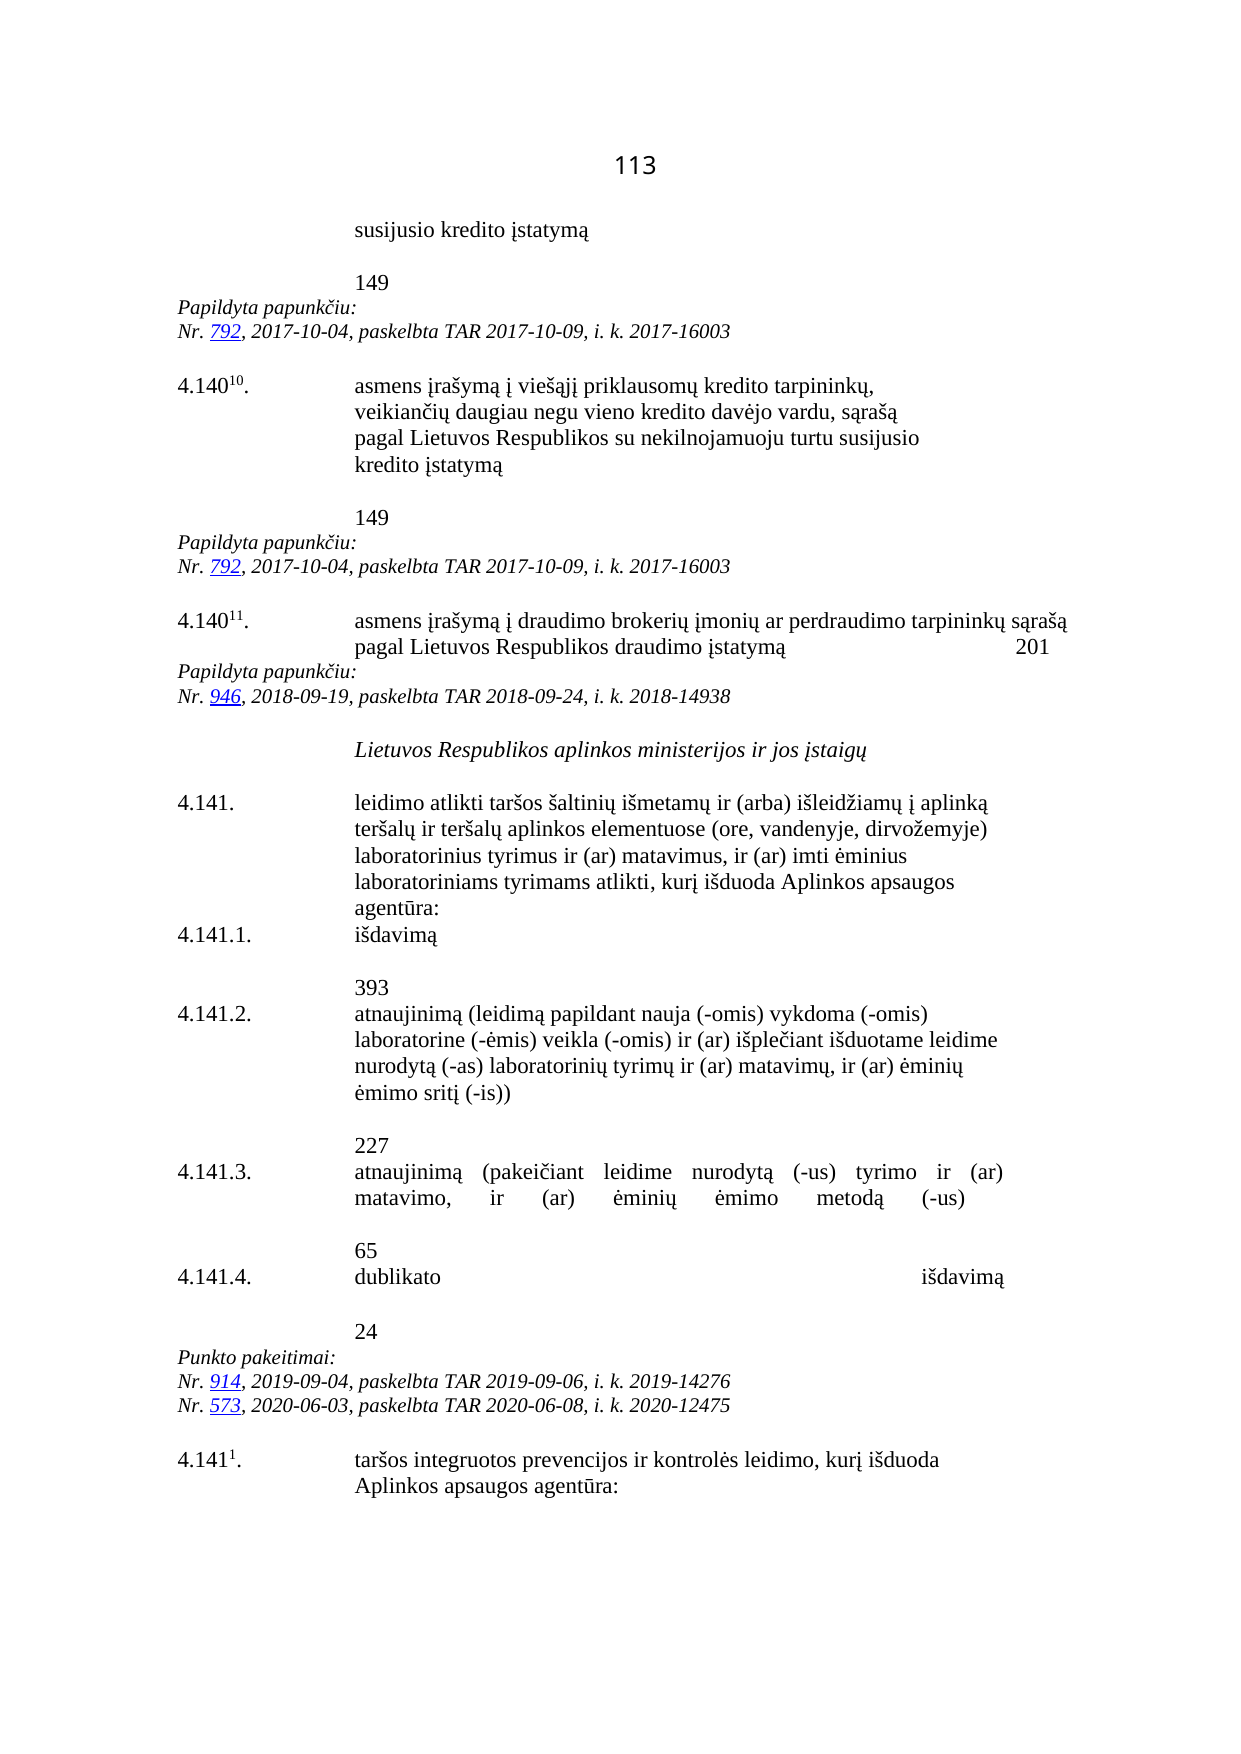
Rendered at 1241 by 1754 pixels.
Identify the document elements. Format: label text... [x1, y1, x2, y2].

text Papildyta papunkčiu: [177, 295, 1093, 319]
text 4.141.3. atnaujinimą (pakeičiant leidime nurodytą (-us) tyrimo ir (ar) matavimo, ir (ar) ėminių ėmimo metodą (-us) 65 [177, 1158, 1004, 1263]
text 4.141. leidimo atlikti taršos šaltinių išmetamų ir (arba) išleidžiamų į aplinką teršalų ir teršalų aplinkos elementuose (ore, vandenyje, dirvožemyje) laboratorinius tyrimus ir (ar) matavimus, ir (ar) imti ėminius laboratoriniams tyrimams atlikti, kurį išduoda Aplinkos apsaugos agentūra: [177, 789, 1004, 921]
text Papildyta papunkčiu: [177, 659, 1093, 683]
text 4.141.4. dublikato išdavimą 24 [177, 1263, 1004, 1345]
text kredito įstatymą 149 [354, 451, 945, 530]
text 4.141.1. išdavimą 393 [177, 921, 1004, 1000]
text veikiančių daugiau negu vieno kredito davėjo vardu, sąrašą [354, 398, 945, 424]
text susijusio kredito įstatymą 149 [354, 216, 945, 295]
text 4.1411. taršos integruotos prevencijos ir kontrolės leidimo, kurį išduoda Aplinkos apsaugos agentūra: [177, 1446, 1004, 1498]
text Nr. 914, 2019-09-04, paskelbta TAR 2019-09-06, i. k. 2019-14276 [177, 1369, 1093, 1393]
text Nr. 792, 2017-10-04, paskelbta TAR 2017-10-09, i. k. 2017-16003 [177, 319, 1093, 343]
text 4.141.2. atnaujinimą (leidimą papildant nauja (-omis) vykdoma (-omis) laboratorine (-ėmis) veikla (-omis) ir (ar) išplečiant išduotame leidime nurodytą (-as) laboratorinių tyrimų ir (ar) matavimų, ir (ar) ėminių ėmimo sritį (-is)) 227 [177, 1000, 1004, 1158]
text pagal Lietuvos Respublikos su nekilnojamuoju turtu susijusio [354, 424, 945, 451]
text Nr. 792, 2017-10-04, paskelbta TAR 2017-10-09, i. k. 2017-16003 [177, 554, 1093, 578]
text 4.14010. asmens įrašymą į viešąjį priklausomų kredito tarpininkų, [177, 372, 945, 398]
text 4.14011. asmens įrašymą į draudimo brokerių įmonių ar perdraudimo tarpininkų sąrašą pagal Lietuvos Respublikos draudimo įstatymą 201 [177, 607, 1093, 659]
text Nr. 946, 2018-09-19, paskelbta TAR 2018-09-24, i. k. 2018-14938 [177, 683, 1093, 708]
text Nr. 573, 2020-06-03, paskelbta TAR 2020-06-08, i. k. 2020-12475 [177, 1393, 1093, 1417]
text Punkto pakeitimai: [177, 1345, 1093, 1369]
text Lietuvos Respublikos aplinkos ministerijos ir jos įstaigų [354, 736, 945, 789]
text Papildyta papunkčiu: [177, 530, 1093, 554]
